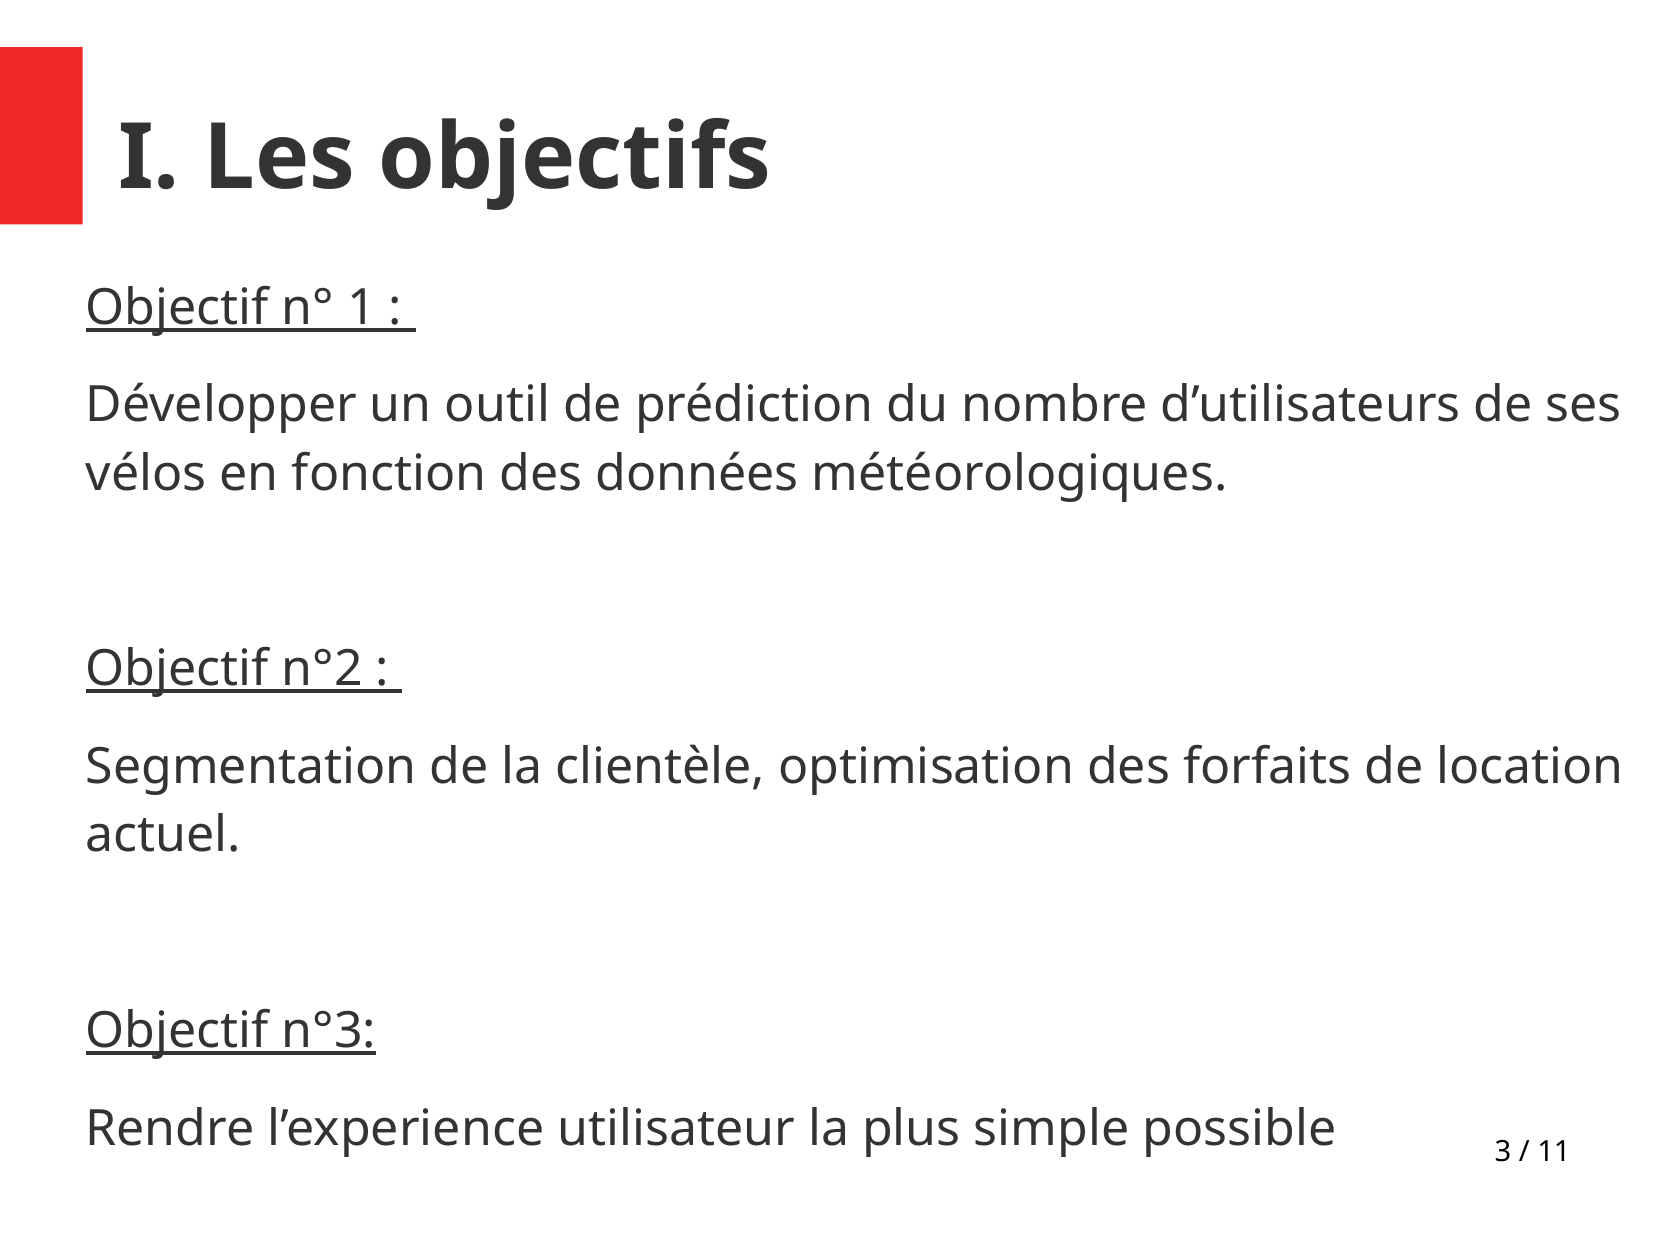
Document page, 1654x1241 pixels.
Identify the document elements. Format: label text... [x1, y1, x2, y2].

title I. Les objectifs [118, 49, 1571, 257]
list Objectif n° 1 : Développer un outil de prédiction du nombre d’utilisateurs de ses vélos en fonction des données météorologiques. Objectif n°2 : Segmentation de la clientèle, optimisation des forfaits de location actuel. Objectif n°3: Rendre l’experience utilisateur la plus simple possible [15, 270, 1636, 1051]
